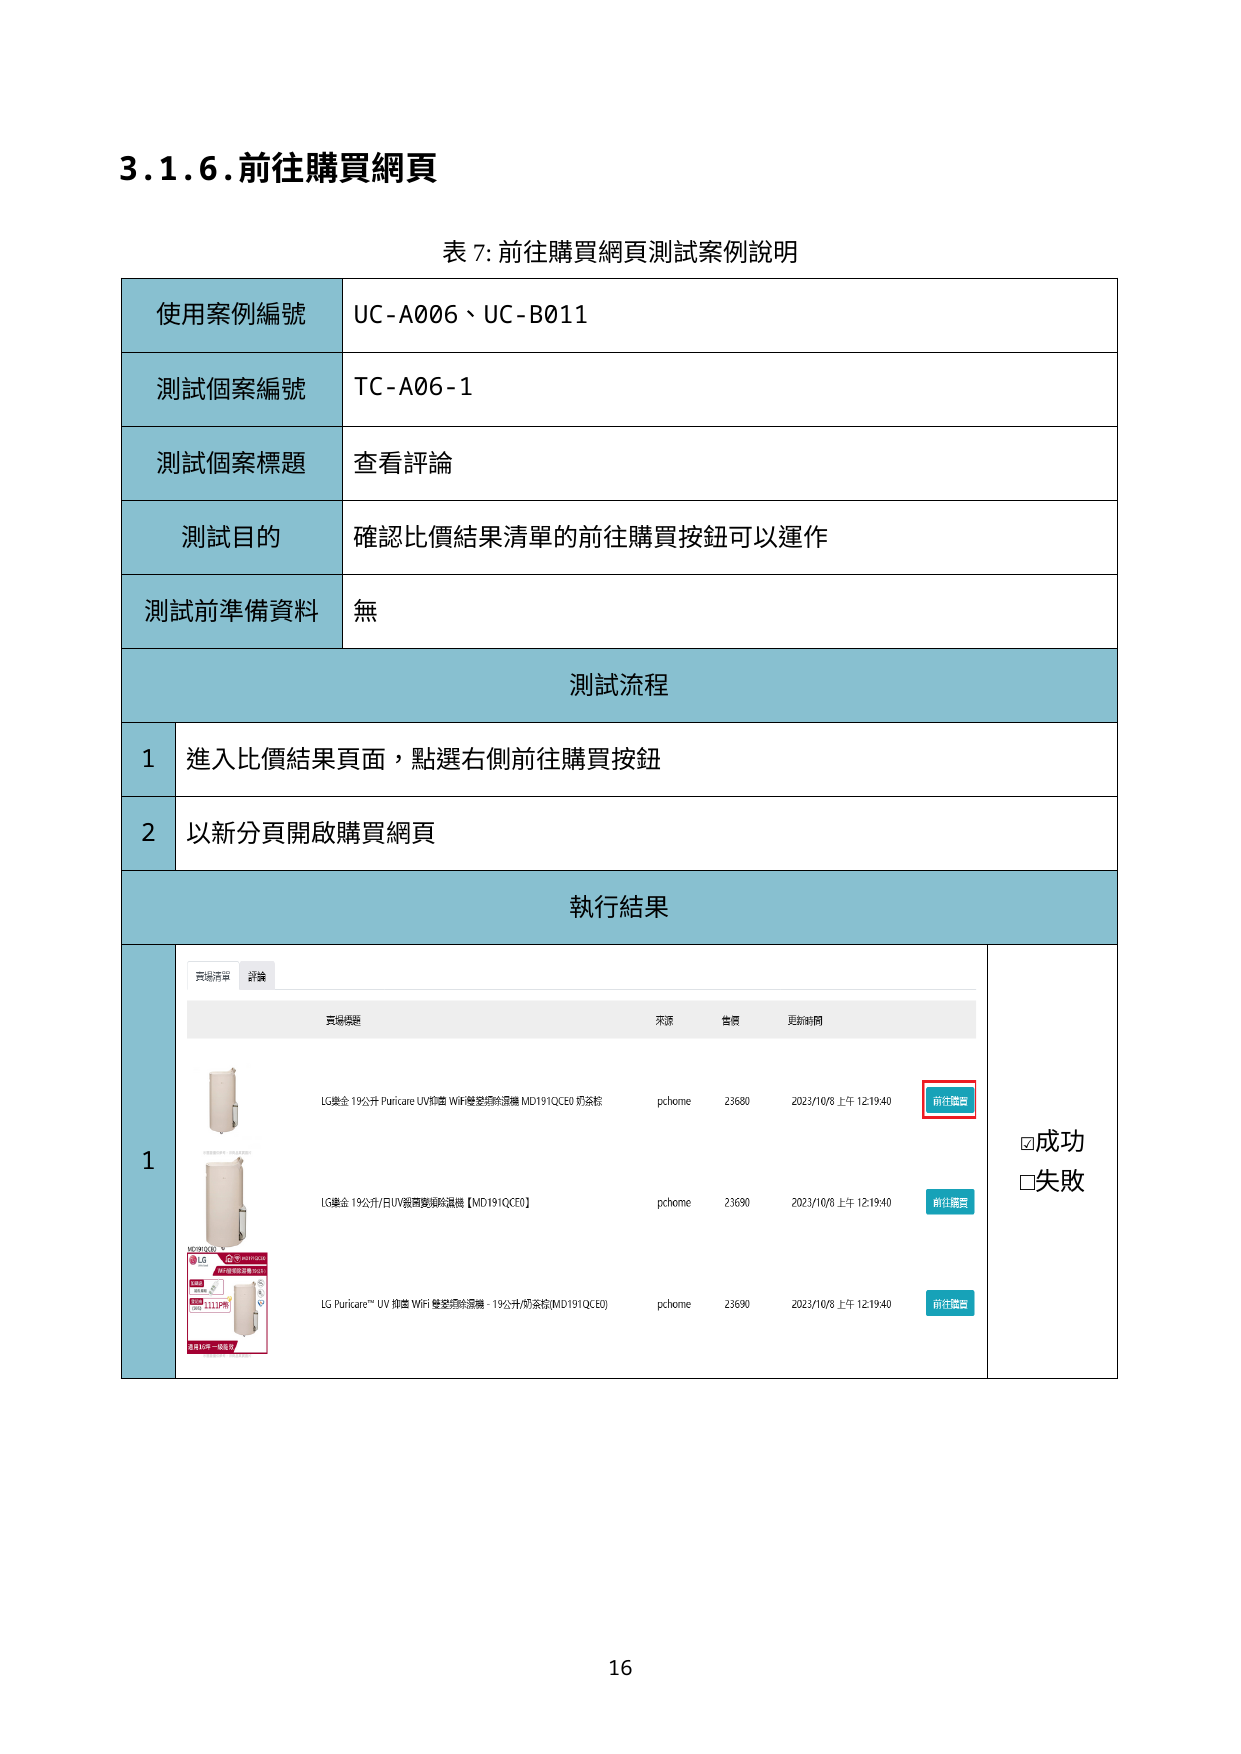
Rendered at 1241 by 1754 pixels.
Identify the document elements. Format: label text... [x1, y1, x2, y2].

table_cell 測試個案標題 [122, 427, 342, 500]
table_cell 查看評論 [343, 427, 1117, 500]
table_cell 測試前準備資料 [122, 575, 342, 648]
table_cell 以新分頁開啟購買網頁 [176, 797, 1117, 870]
table_cell 1 [122, 945, 175, 1378]
table_cell 進入比價結果頁面，點選右側前往購買按鈕 [176, 723, 1117, 796]
table_cell 2 [122, 797, 175, 870]
table_cell 1 [122, 723, 175, 796]
subtitle 3.1.6.前往購買網頁 [118, 142, 1122, 190]
text 表 7: 前往購買網頁測試案例說明 [118, 233, 1122, 269]
table_cell [176, 945, 987, 1378]
table_cell 測試個案編號 [122, 353, 342, 426]
table_cell 執行結果 [122, 871, 1117, 944]
table_header UC-A006、UC-B011 [343, 279, 1117, 352]
table_header 使用案例編號 [122, 279, 342, 352]
table_cell 測試流程 [122, 649, 1117, 722]
table_cell 測試目的 [122, 501, 342, 574]
table_cell TC-A06-1 [343, 353, 1117, 426]
table_cell 確認比價結果清單的前往購買按鈕可以運作 [343, 501, 1117, 574]
table_cell 無 [343, 575, 1117, 648]
table_cell ☑成功 □失敗 [988, 945, 1117, 1378]
